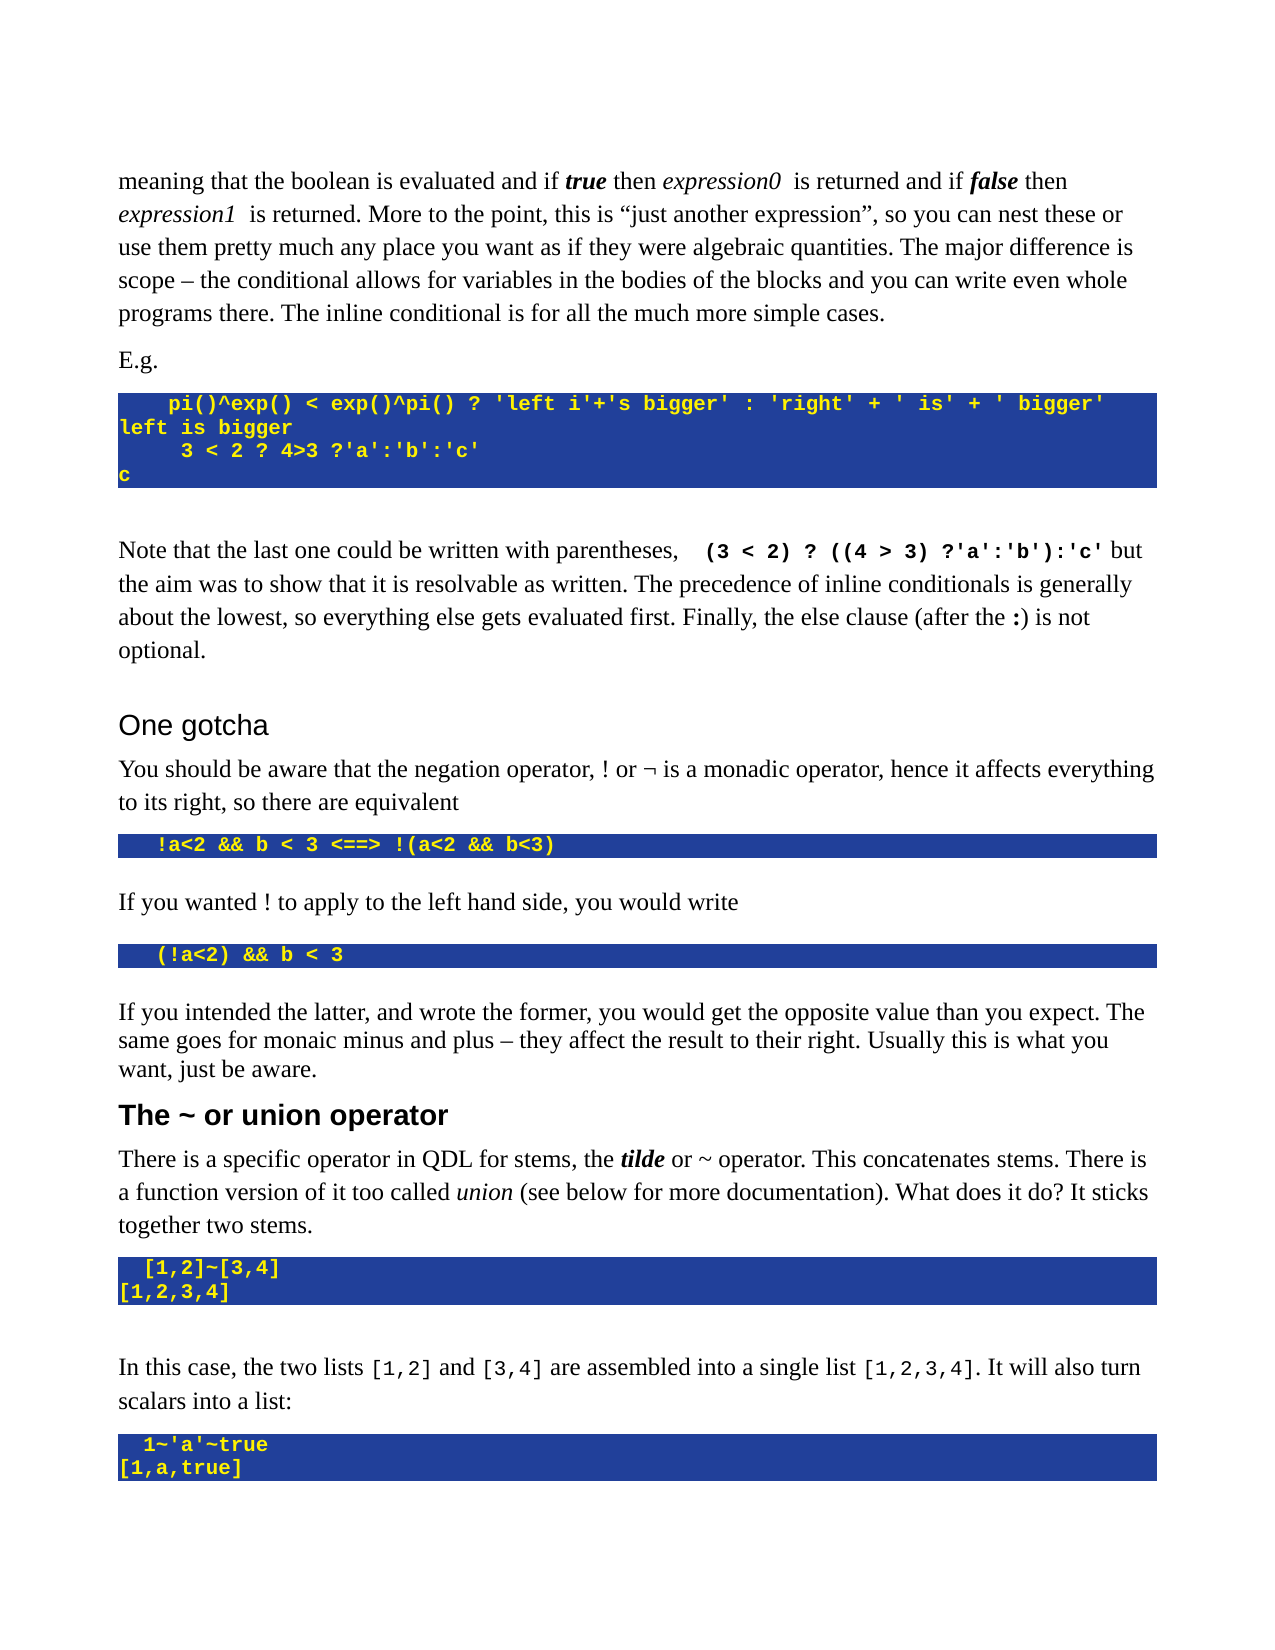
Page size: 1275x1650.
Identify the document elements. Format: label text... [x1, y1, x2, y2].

text meaning that the boolean is evaluated and if true then expression0 is returned and if false then expression1 is returned. More to the point, this is “just another expression”, so you can nest these or use them pretty much any place you want as if they were algebraic quantities. The major difference is scope – the conditional allows for variables in the bodies of the blocks and you can write even whole programs there. The inline conditional is for all the much more simple cases. [118, 166, 1157, 327]
text [1,2]~[3,4] [118, 1257, 1157, 1281]
text [1,2,3,4] [118, 1281, 1157, 1305]
text c [118, 464, 1157, 488]
subtitle The ~ or union operator [118, 1097, 1157, 1131]
text 1~'a'~true [118, 1434, 1157, 1457]
text If you wanted ! to apply to the left hand side, you would write [118, 887, 1157, 916]
text !a<2 && b < 3 <==> !(a<2 && b<3) [118, 834, 1157, 858]
text [1,a,true] [118, 1457, 1157, 1481]
text If you intended the latter, and wrote the former, you would get the opposite value than you expect. The same goes for monaic minus and plus – they affect the result to their right. Usually this is what you want, just be aware. [118, 997, 1157, 1083]
text left is bigger [118, 417, 1157, 440]
text E.g. [118, 345, 1157, 374]
text You should be aware that the negation operator, ! or ¬ is a monadic operator, hence it affects everything to its right, so there are equivalent [118, 754, 1157, 816]
text There is a specific operator in QDL for stems, the tilde or ~ operator. This concatenates stems. There is a function version of it too called union (see below for more documentation). What does it do? It sticks together two stems. [118, 1144, 1157, 1238]
text pi()^exp() < exp()^pi() ? 'left i'+'s bigger' : 'right' + ' is' + ' bigger' [118, 393, 1157, 417]
text Note that the last one could be written with parentheses, (3 < 2) ? ((4 > 3) ?'a':'b'):'c' but the aim was to show that it is resolvable as written. The precedence of inline conditionals is generally about the lowest, so everything else gets evaluated first. Finally, the else clause (after the :) is not optional. [118, 535, 1157, 664]
subtitle One gotcha [118, 708, 1157, 741]
text In this case, the two lists [1,2] and [3,4] are assembled into a single list [1,2,3,4]. It will also turn scalars into a list: [118, 1352, 1157, 1415]
text (!a<2) && b < 3 [118, 944, 1157, 968]
text 3 < 2 ? 4>3 ?'a':'b':'c' [118, 440, 1157, 464]
